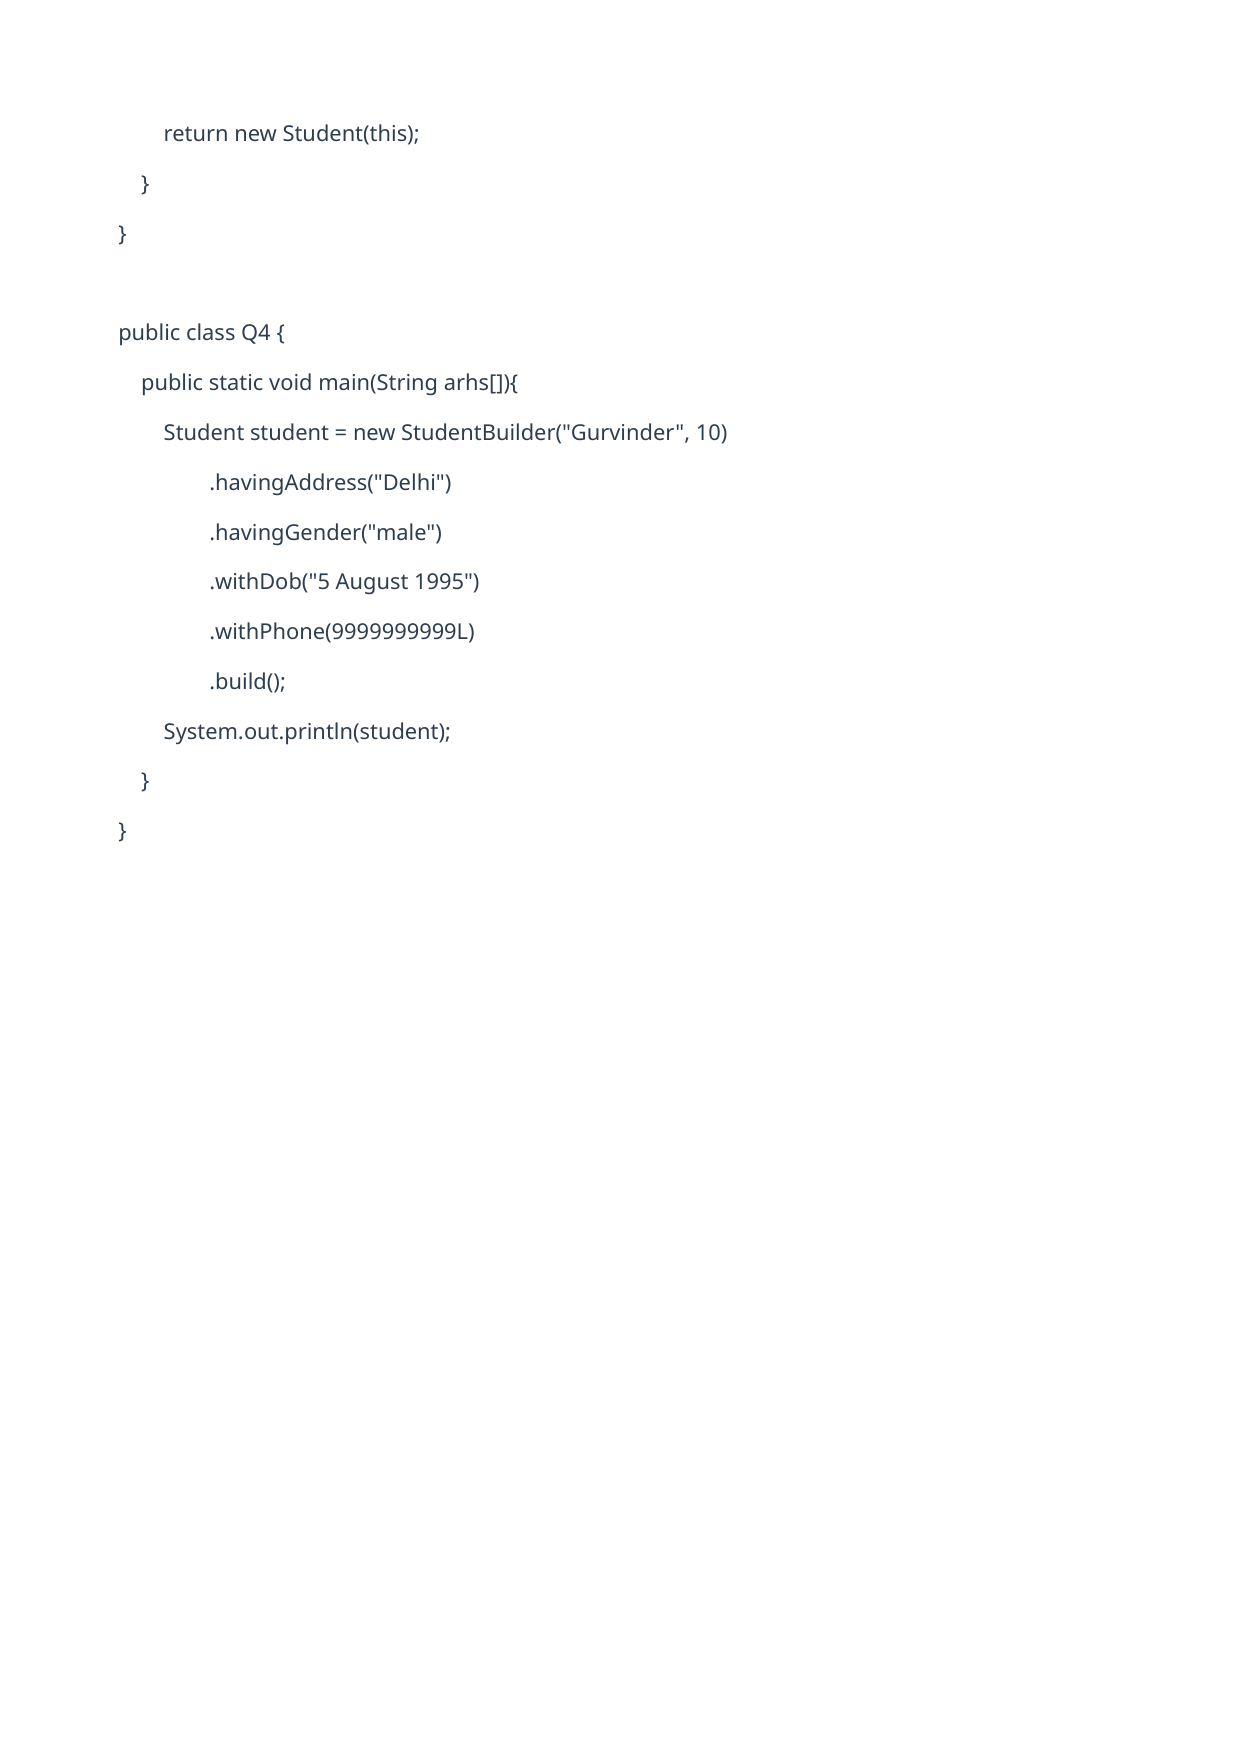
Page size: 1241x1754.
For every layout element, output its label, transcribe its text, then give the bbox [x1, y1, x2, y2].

text public static void main(String arhs[]){ [118, 367, 1122, 397]
text .havingGender("male") [118, 516, 1122, 546]
text return new Student(this); [118, 118, 1122, 148]
text Student student = new StudentBuilder("Gurvinder", 10) [118, 417, 1122, 447]
text public class Q4 { [118, 317, 1122, 347]
text .build(); [118, 666, 1122, 696]
text .withPhone(9999999999L) [118, 616, 1122, 646]
text } [118, 168, 1122, 198]
text .withDob("5 August 1995") [118, 566, 1122, 596]
text } [118, 815, 1122, 845]
text .havingAddress("Delhi") [118, 467, 1122, 496]
text } [118, 765, 1122, 795]
text } [118, 218, 1122, 247]
text System.out.println(student); [118, 716, 1122, 745]
